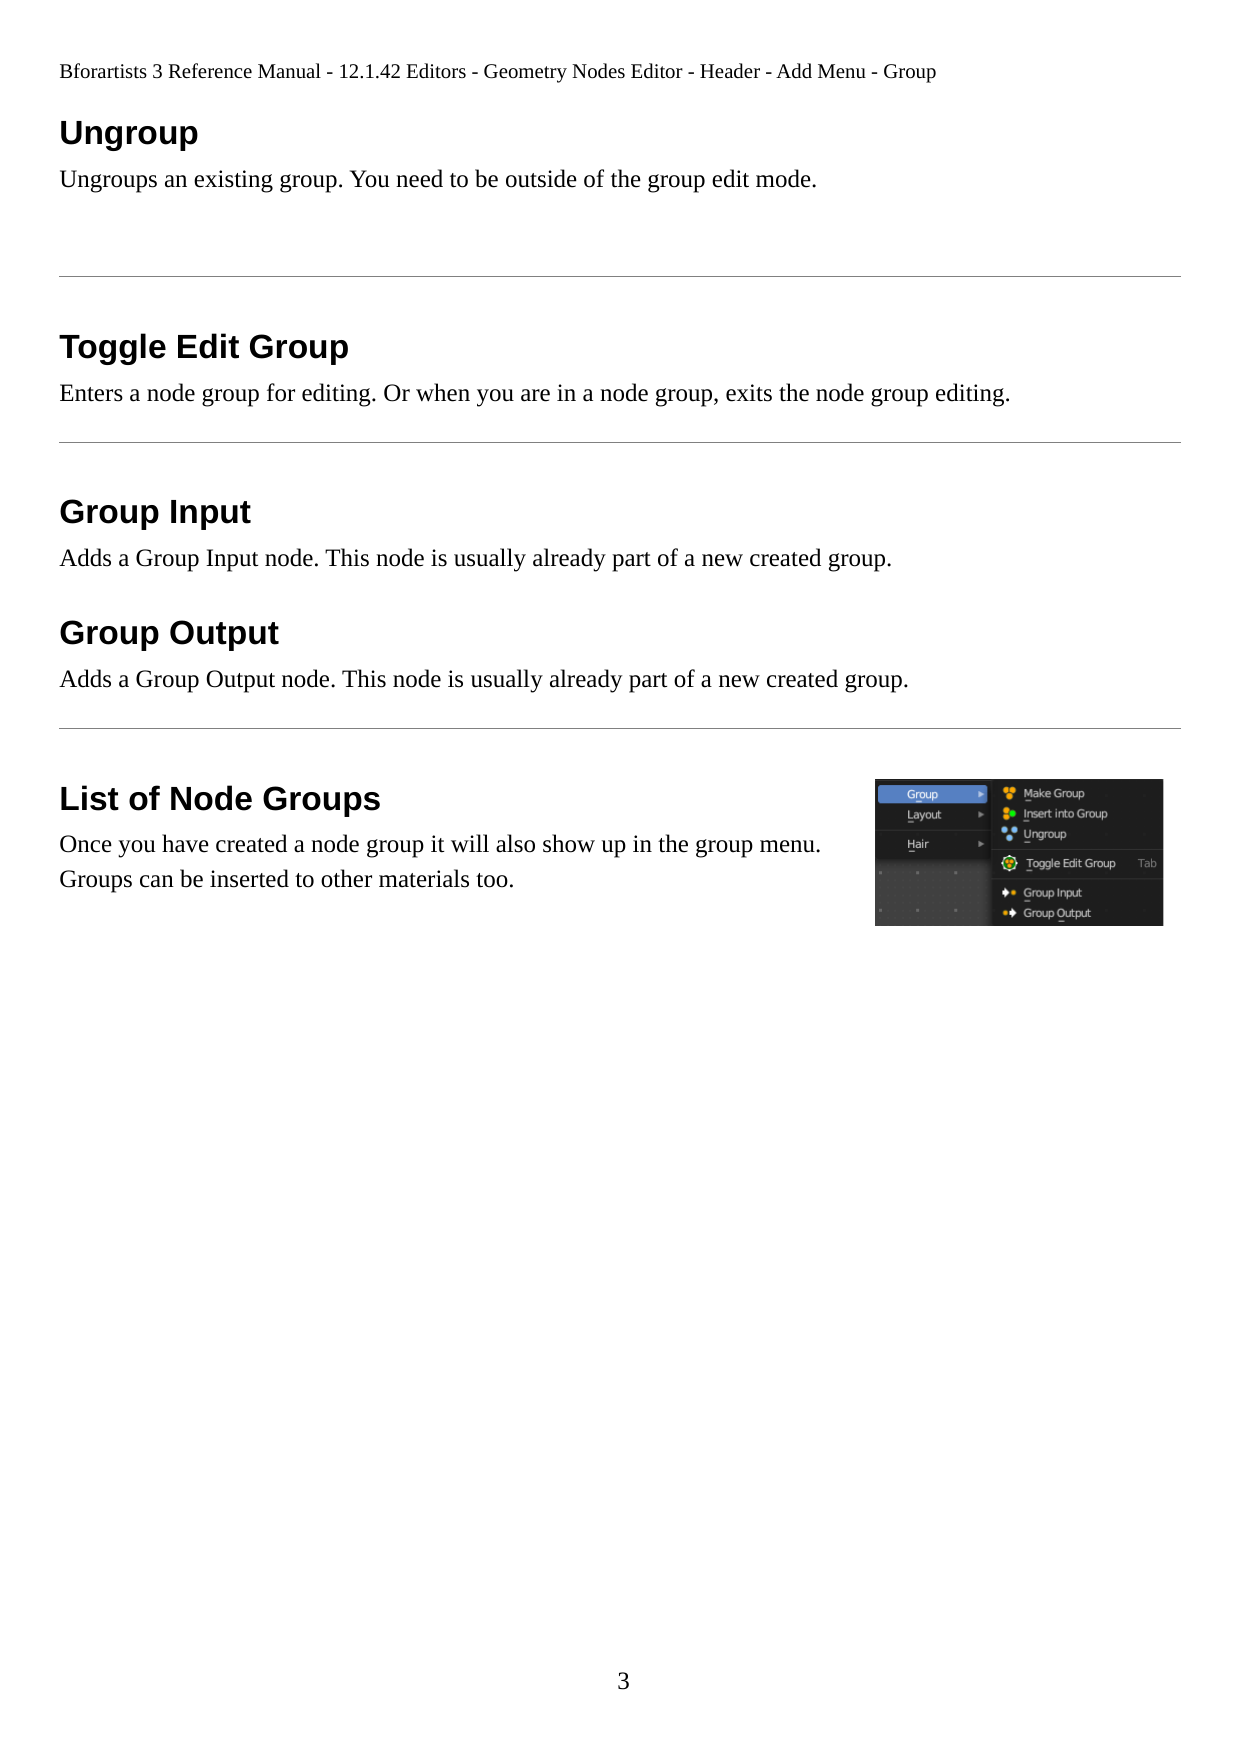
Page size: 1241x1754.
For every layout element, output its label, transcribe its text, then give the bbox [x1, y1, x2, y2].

subtitle Group Output [59, 613, 1181, 652]
subtitle List of Node Groups [59, 778, 1181, 817]
text Enters a node group for editing. Or when you are in a node group, exits the node group editing. [59, 378, 1181, 407]
picture [875, 779, 1164, 926]
text Once you have created a node group it will also show up in the group menu. Groups can be inserted to other materials too. [59, 829, 875, 893]
subtitle Ungroup [59, 113, 1181, 151]
text Ungroups an existing group. You need to be outside of the group edit mode. [59, 164, 1181, 192]
text Adds a Group Output node. This node is usually already part of a new created group. [59, 664, 1181, 693]
text Adds a Group Input node. This node is usually already part of a new created group. [59, 543, 1181, 572]
subtitle Toggle Edit Group [59, 327, 1181, 366]
subtitle Group Input [59, 492, 1181, 531]
